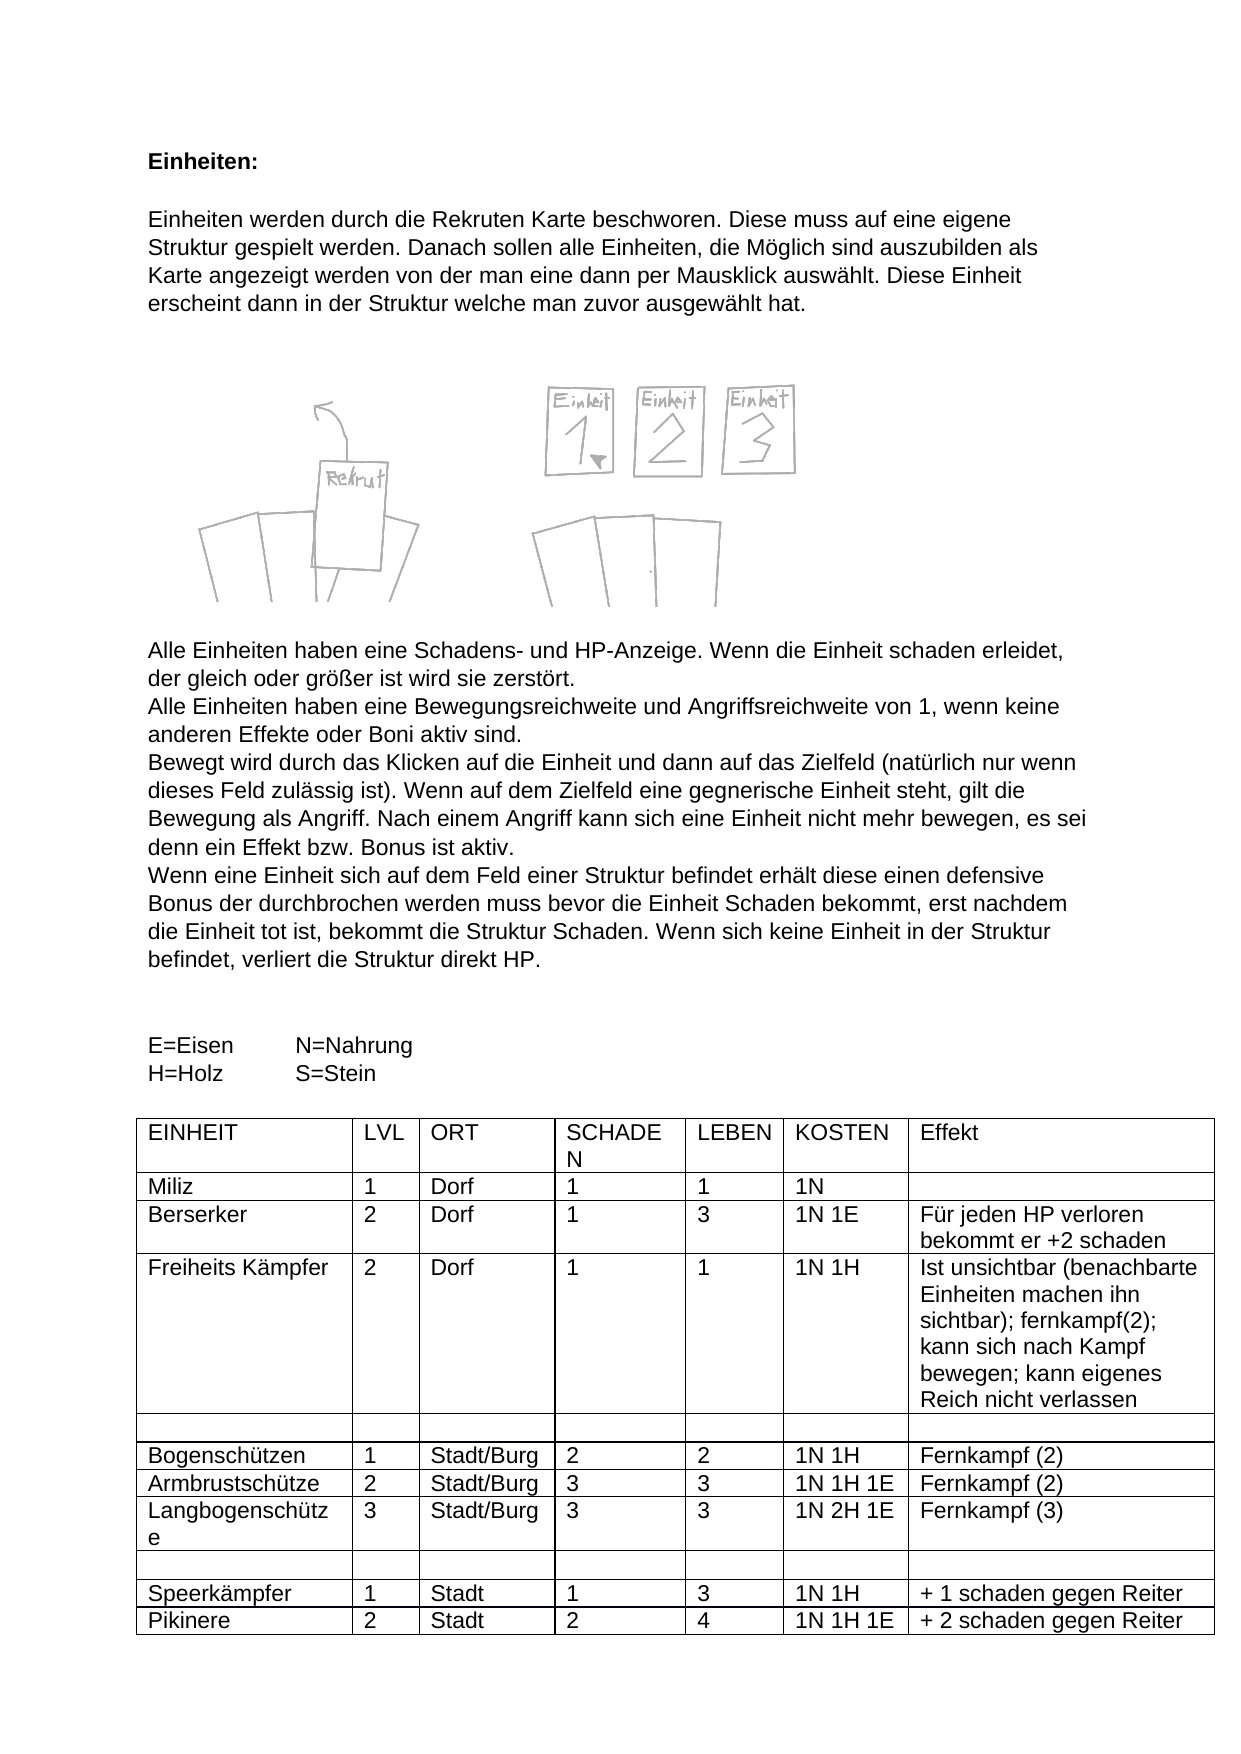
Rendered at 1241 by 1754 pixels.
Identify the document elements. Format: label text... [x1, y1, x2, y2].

table_cell 1N 1H [784, 1580, 908, 1606]
picture [486, 344, 814, 607]
table_cell Fernkampf (3) [909, 1497, 1214, 1550]
table_cell 1N 2H 1E [784, 1497, 908, 1550]
table_cell 1N 1E [784, 1201, 908, 1253]
table_cell 2 [353, 1254, 419, 1412]
text Wenn eine Einheit sich auf dem Feld einer Struktur befindet erhält diese einen defensive Bonus der durchbrochen werden muss bevor die Einheit Schaden bekommt, erst nachdem die Einheit tot ist, bekommt die Struktur Schaden. Wenn sich keine Einheit in der Struktur befindet, verliert die Struktur direkt HP. [148, 862, 1093, 972]
table_cell Stadt [420, 1608, 554, 1634]
table_cell 3 [686, 1470, 783, 1496]
text Bewegt wird durch das Klicken auf die Einheit und dann auf das Zielfeld (natürlich nur wenn dieses Feld zulässig ist). Wenn auf dem Zielfeld eine gegnerische Einheit steht, gilt die Bewegung als Angriff. Nach einem Angriff kann sich eine Einheit nicht mehr bewegen, es sei denn ein Effekt bzw. Bonus ist aktiv. [148, 749, 1093, 860]
table_cell Berserker [137, 1201, 352, 1253]
table_cell 3 [686, 1201, 783, 1253]
table_cell 1N 1H 1E [784, 1608, 908, 1634]
text H=Holz S=Stein [148, 1060, 1093, 1087]
table_cell 2 [353, 1201, 419, 1253]
table_cell 3 [353, 1497, 419, 1550]
table_cell Stadt/Burg [420, 1443, 554, 1469]
table_cell [137, 1414, 352, 1441]
table_header ORT [420, 1119, 554, 1172]
table_cell 1N [784, 1173, 908, 1199]
table_cell 1 [556, 1580, 685, 1606]
table_cell [353, 1414, 419, 1441]
table_cell [686, 1414, 783, 1441]
table_cell 2 [353, 1470, 419, 1496]
table_cell Armbrustschütze [137, 1470, 352, 1496]
table_cell [137, 1551, 352, 1579]
table_cell Langbogenschütze [137, 1497, 352, 1550]
table_cell [784, 1414, 908, 1441]
text Einheiten: [148, 148, 1093, 174]
text Alle Einheiten haben eine Schadens- und HP-Anzeige. Wenn die Einheit schaden erleidet, der gleich oder größer ist wird sie zerstört. [148, 637, 1093, 691]
table_cell 1 [686, 1173, 783, 1199]
table_cell 1N 1H [784, 1254, 908, 1412]
table_cell 1 [556, 1173, 685, 1199]
table_cell Für jeden HP verloren bekommt er +2 schaden [909, 1201, 1214, 1253]
table_cell [909, 1414, 1214, 1441]
table_cell [909, 1173, 1214, 1199]
table_cell Stadt [420, 1580, 554, 1606]
table_cell 1 [353, 1580, 419, 1606]
table_cell Dorf [420, 1254, 554, 1412]
table_cell [353, 1551, 419, 1579]
table_cell [556, 1551, 685, 1579]
table_cell 1 [556, 1254, 685, 1412]
table_cell Stadt/Burg [420, 1497, 554, 1550]
table_cell 2 [686, 1443, 783, 1469]
table_header EINHEIT [137, 1119, 352, 1172]
table_cell [420, 1551, 554, 1579]
table_cell 1 [353, 1443, 419, 1469]
table_cell [420, 1414, 554, 1441]
table_cell 1 [353, 1173, 419, 1199]
table_header KOSTEN [784, 1119, 908, 1172]
table_header SCHADEN [556, 1119, 685, 1172]
table_cell 1N 1H [784, 1443, 908, 1469]
table_cell Fernkampf (2) [909, 1470, 1214, 1496]
table_cell [784, 1551, 908, 1579]
table_cell Pikinere [137, 1608, 352, 1634]
table_cell + 1 schaden gegen Reiter [909, 1580, 1214, 1606]
table_cell Bogenschützen [137, 1443, 352, 1469]
table_cell 1N 1H 1E [784, 1470, 908, 1496]
table_cell 3 [686, 1580, 783, 1606]
table_cell 4 [686, 1608, 783, 1634]
text Alle Einheiten haben eine Bewegungsreichweite und Angriffsreichweite von 1, wenn keine anderen Effekte oder Boni aktiv sind. [148, 693, 1093, 747]
table_cell 2 [556, 1608, 685, 1634]
table_cell 3 [556, 1497, 685, 1550]
table_header Effekt [909, 1119, 1214, 1172]
table_cell 3 [556, 1470, 685, 1496]
table_cell Dorf [420, 1201, 554, 1253]
table_cell 1 [556, 1201, 685, 1253]
table_cell [909, 1551, 1214, 1579]
table_cell Freiheits Kämpfer [137, 1254, 352, 1412]
table_cell Fernkampf (2) [909, 1443, 1214, 1469]
text E=Eisen N=Nahrung [148, 1032, 1093, 1058]
picture [155, 342, 466, 602]
table_cell 1 [686, 1254, 783, 1412]
table_cell Miliz [137, 1173, 352, 1199]
table_cell 2 [556, 1443, 685, 1469]
table_cell 2 [353, 1608, 419, 1634]
table_header LVL [353, 1119, 419, 1172]
table_cell 3 [686, 1497, 783, 1550]
table_cell Dorf [420, 1173, 554, 1199]
table_cell Stadt/Burg [420, 1470, 554, 1496]
table_cell [556, 1414, 685, 1441]
text Einheiten werden durch die Rekruten Karte beschworen. Diese muss auf eine eigene Struktur gespielt werden. Danach sollen alle Einheiten, die Möglich sind auszubilden als Karte angezeigt werden von der man eine dann per Mausklick auswählt. Diese Einheit erscheint dann in der Struktur welche man zuvor ausgewählt hat. [148, 206, 1093, 316]
table_cell + 2 schaden gegen Reiter [909, 1608, 1214, 1634]
table_cell Ist unsichtbar (benachbarte Einheiten machen ihn sichtbar); fernkampf(2); kann sich nach Kampf bewegen; kann eigenes Reich nicht verlassen [909, 1254, 1214, 1412]
table_cell Speerkämpfer [137, 1580, 352, 1606]
table_cell [686, 1551, 783, 1579]
table_header LEBEN [686, 1119, 783, 1172]
